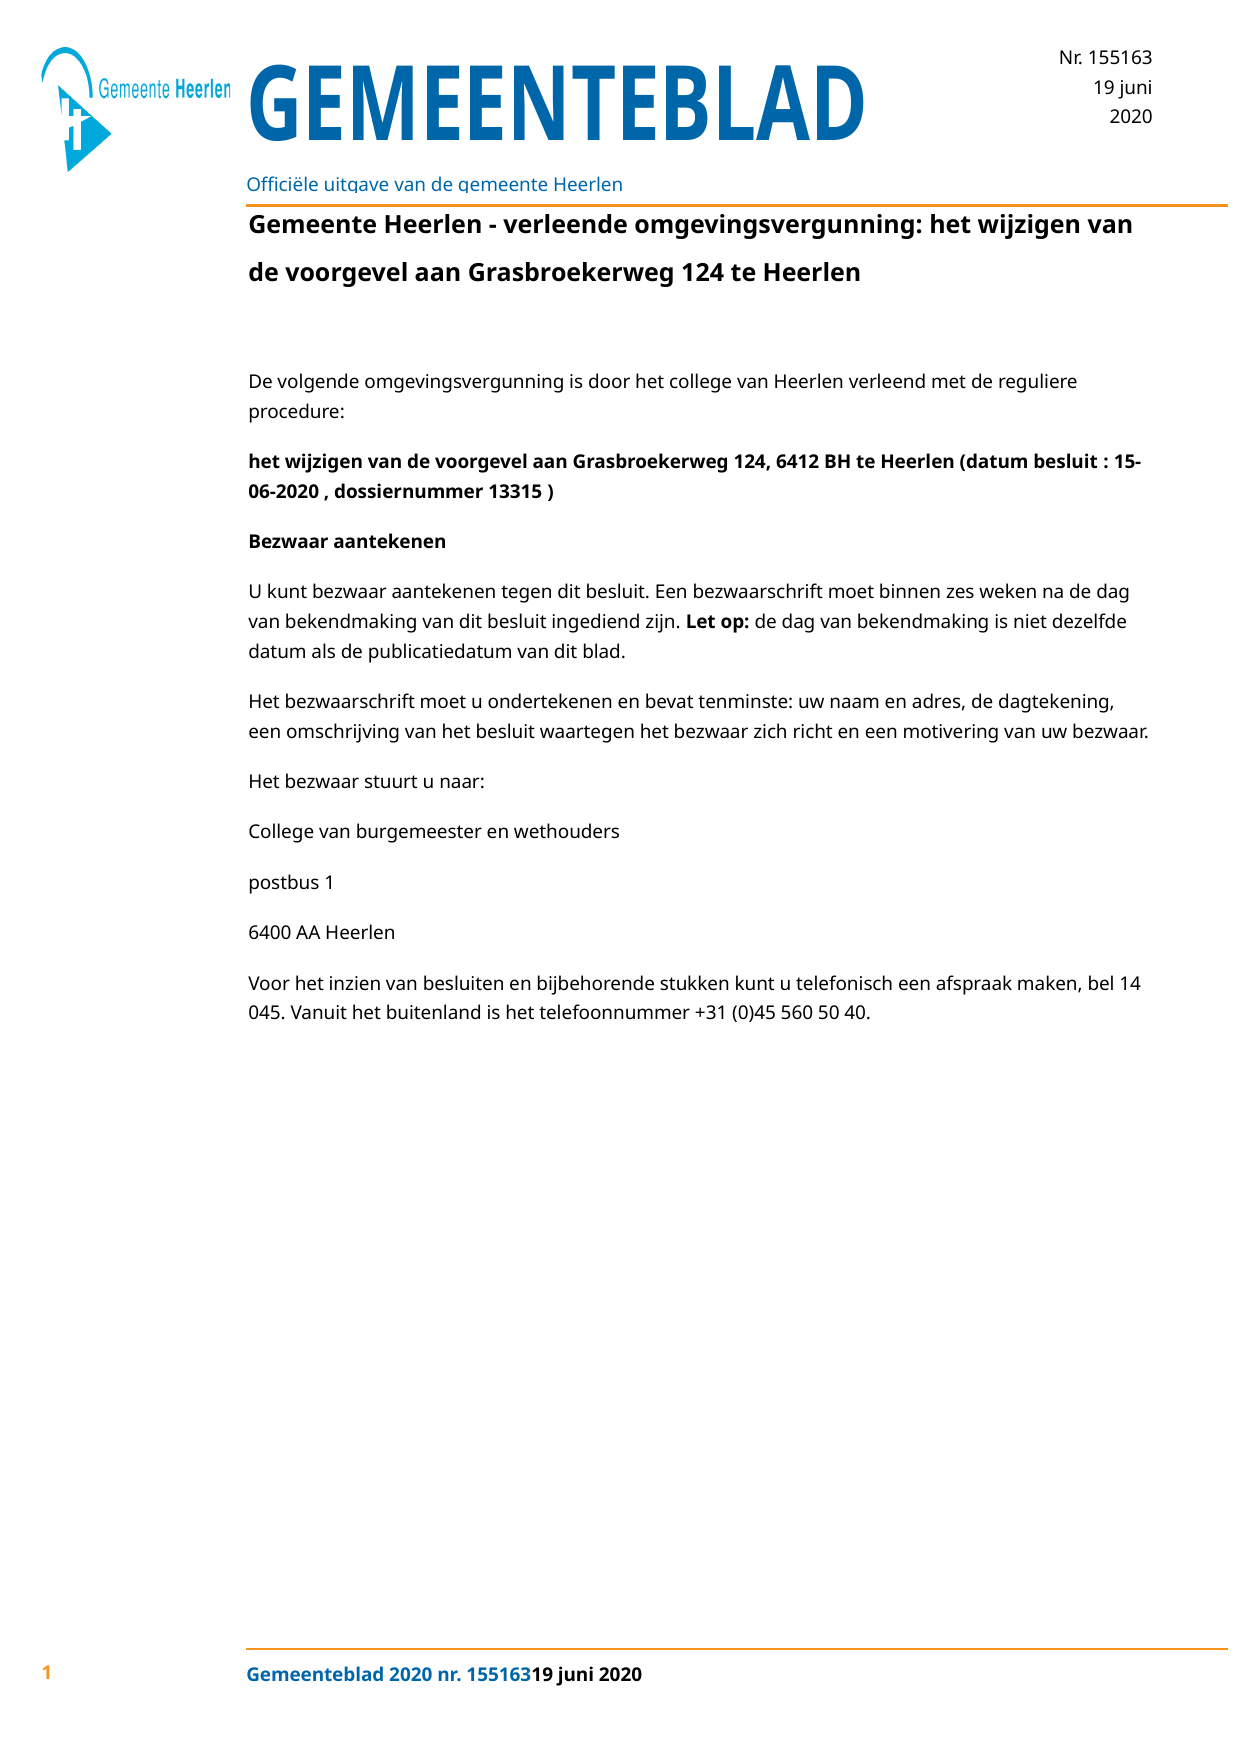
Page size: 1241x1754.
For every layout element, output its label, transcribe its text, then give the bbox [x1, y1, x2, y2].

text Gemeente Heerlen - verleende omgevingsvergunning: het wijzigen van de voorgevel aan Grasbroekerweg 124 te Heerlen [248, 207, 1152, 288]
text U kunt bezwaar aantekenen tegen dit besluit. Een bezwaarschrift moet binnen zes weken na de dag van bekendmaking van dit besluit ingediend zijn. Let op: de dag van bekendmaking is niet dezelfde datum als de publicatiedatum van dit blad. [248, 579, 1152, 664]
text College van burgemeester en wethouders [248, 819, 1152, 844]
text De volgende omgevingsvergunning is door het college van Heerlen verleend met de reguliere procedure: [248, 368, 1152, 424]
picture [41, 47, 231, 172]
text Bezwaar aantekenen [248, 528, 1152, 554]
text het wijzigen van de voorgevel aan Grasbroekerweg 124, 6412 BH te Heerlen (datum besluit : 15-06-2020 , dossiernummer 13315 ) [248, 448, 1152, 504]
text Voor het inzien van besluiten en bijbehorende stukken kunt u telefonisch een afspraak maken, bel 14 045. Vanuit het buitenland is het telefoonnummer +31 (0)45 560 50 40. [248, 970, 1152, 1025]
text 6400 AA Heerlen [248, 919, 1152, 945]
text Het bezwaar stuurt u naar: [248, 768, 1152, 794]
picture [41, 47, 59, 70]
text postbus 1 [248, 869, 1152, 895]
text Het bezwaarschrift moet u ondertekenen en bevat tenminste: uw naam en adres, de dagtekening, een omschrijving van het besluit waartegen het bezwaar zich richt en een motivering van uw bezwaar. [248, 688, 1152, 744]
